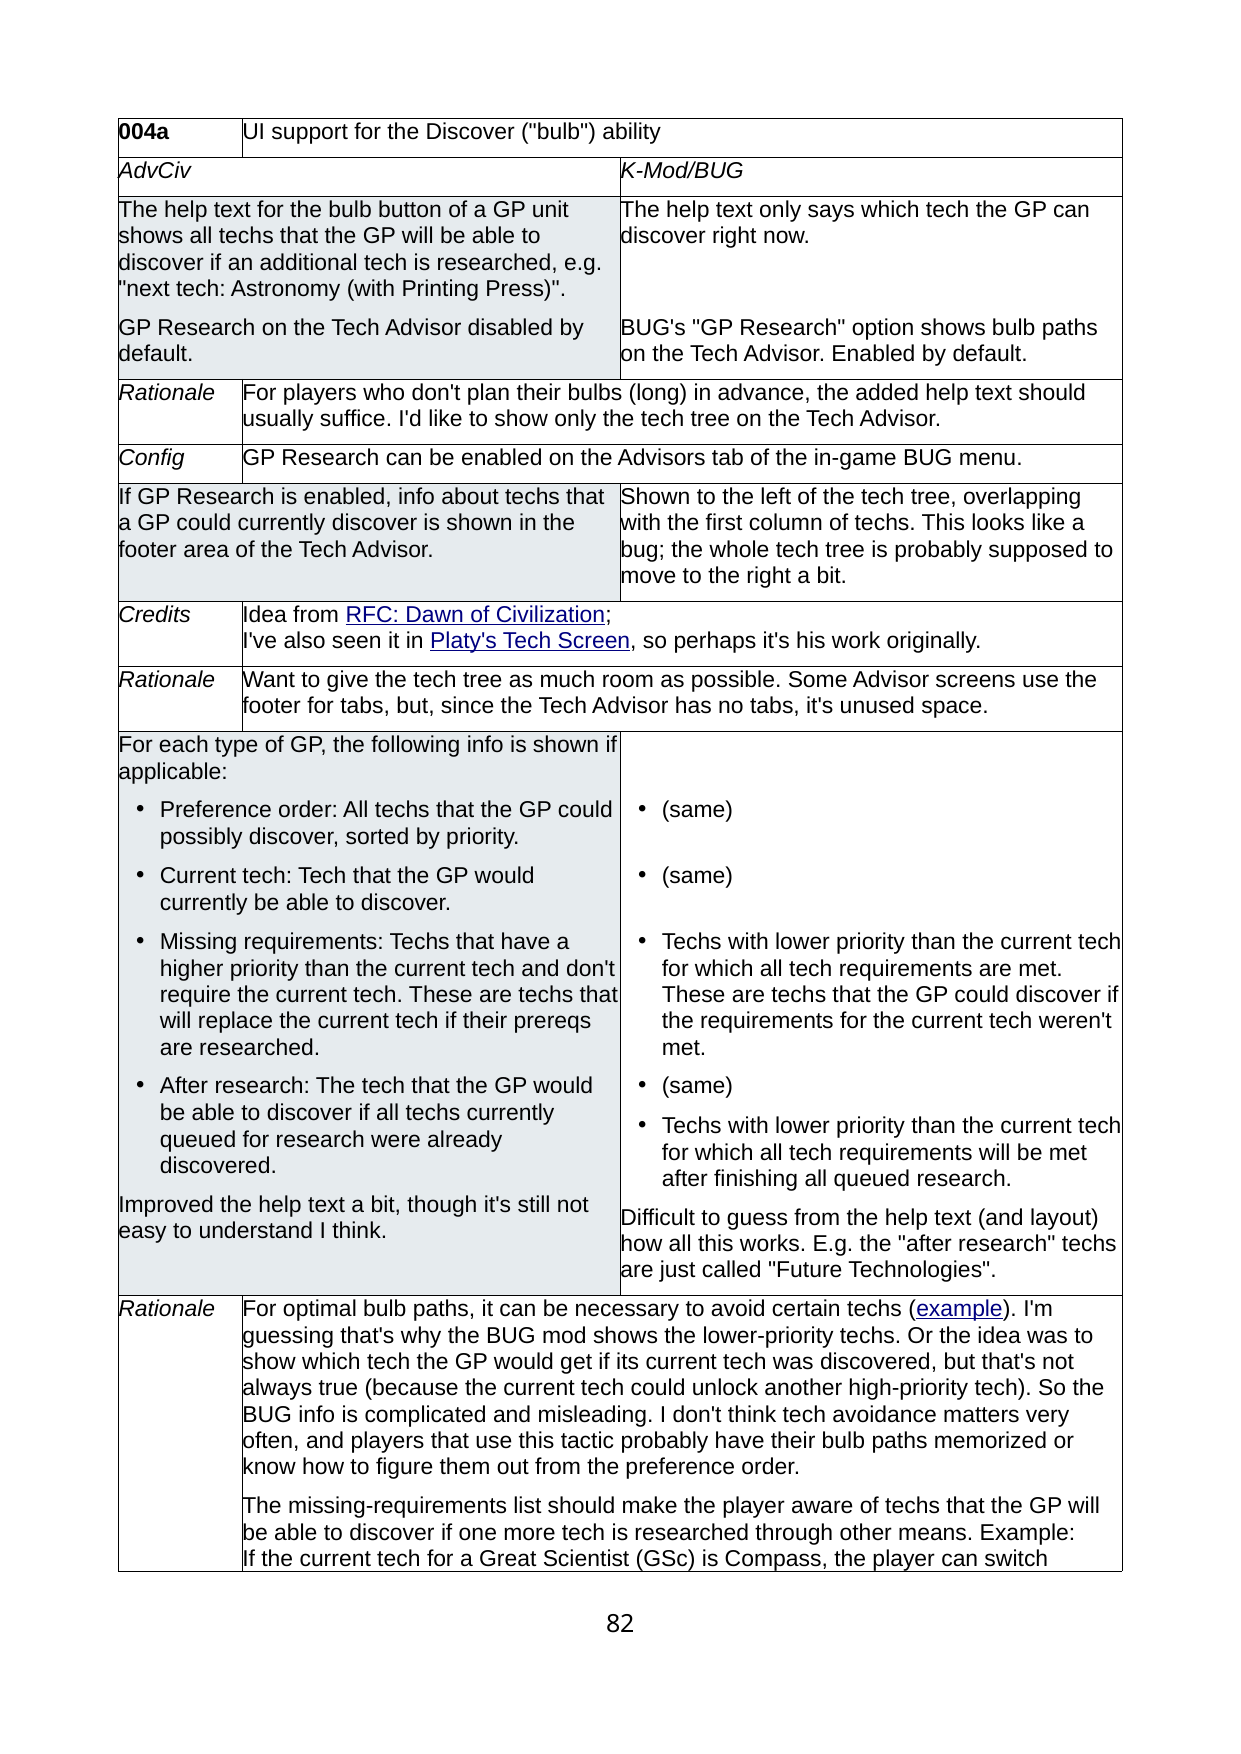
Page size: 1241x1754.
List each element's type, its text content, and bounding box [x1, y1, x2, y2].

table_cell The help text only says which tech the GP can discover right now. BUG's "GP Research" option shows bulb paths on the Tech Advisor. Enabled by default. [621, 197, 1122, 379]
table_cell For each type of GP, the following info is shown if applicable: Preference order: All techs that the GP could possibly discover, sorted by priority. Current tech: Tech that the GP would currently be able to discover. Missing requirements: Techs that have a higher priority than the current tech and don't require the current tech. These are techs that will replace the current tech if their prereqs are researched. After research: The tech that the GP would be able to discover if all techs currently queued for research were already discovered. Improved the help text a bit, though it's still not easy to understand I think. [119, 732, 620, 1295]
table_cell AdvCiv [119, 158, 620, 196]
table_cell GP Research can be enabled on the Advisors tab of the in-game BUG menu. [243, 445, 1122, 483]
table_cell Shown to the left of the tech tree, overlapping with the first column of techs. This looks like a bug; the whole tech tree is probably supposed to move to the right a bit. [621, 484, 1122, 601]
table_cell K-Mod/BUG [621, 158, 1122, 196]
table_cell Credits [119, 602, 242, 666]
table_cell Rationale [119, 667, 242, 731]
table_cell The help text for the bulb button of a GP unit shows all techs that the GP will be able to discover if an additional tech is researched, e.g. "next tech: Astronomy (with Printing Press)". GP Research on the Tech Advisor disabled by default. [119, 197, 620, 379]
table_cell UI support for the Discover ("bulb") ability [243, 119, 1122, 157]
table_cell Config [119, 445, 242, 483]
table_cell Want to give the tech tree as much room as possible. Some Advisor screens use the footer for tabs, but, since the Tech Advisor has no tabs, it's unused space. [243, 667, 1122, 731]
table_cell Rationale [119, 380, 242, 444]
table_cell Idea from RFC: Dawn of Civilization; I've also seen it in Platy's Tech Screen, so perhaps it's his work originally. [243, 602, 1122, 666]
table_cell For optimal bulb paths, it can be necessary to avoid certain techs (example). I'm guessing that's why the BUG mod shows the lower-priority techs. Or the idea was to show which tech the GP would get if its current tech was discovered, but that's not always true (because the current tech could unlock another high-priority tech). So the BUG info is complicated and misleading. I don't think tech avoidance matters very often, and players that use this tactic probably have their bulb paths memorized or know how to figure them out from the preference order. The missing-requirements list should make the player aware of techs that the GP will be able to discover if one more tech is researched through other means. Example: If the current tech for a Great Scientist (GSc) is Compass, the player can switch [243, 1296, 1122, 1571]
table_cell 004a [119, 119, 242, 157]
table_cell For players who don't plan their bulbs (long) in advance, the added help text should usually suffice. I'd like to show only the tech tree on the Tech Advisor. [243, 380, 1122, 444]
table_cell Rationale [119, 1296, 242, 1571]
table_cell (same) (same) Techs with lower priority than the current tech for which all tech requirements are met. These are techs that the GP could discover if the requirements for the current tech weren't met. (same) Techs with lower priority than the current tech for which all tech requirements will be met after finishing all queued research. Difficult to guess from the help text (and layout) how all this works. E.g. the "after research" techs are just called "Future Technologies". [621, 732, 1122, 1295]
table_cell If GP Research is enabled, info about techs that a GP could currently discover is shown in the footer area of the Tech Advisor. [119, 484, 620, 601]
